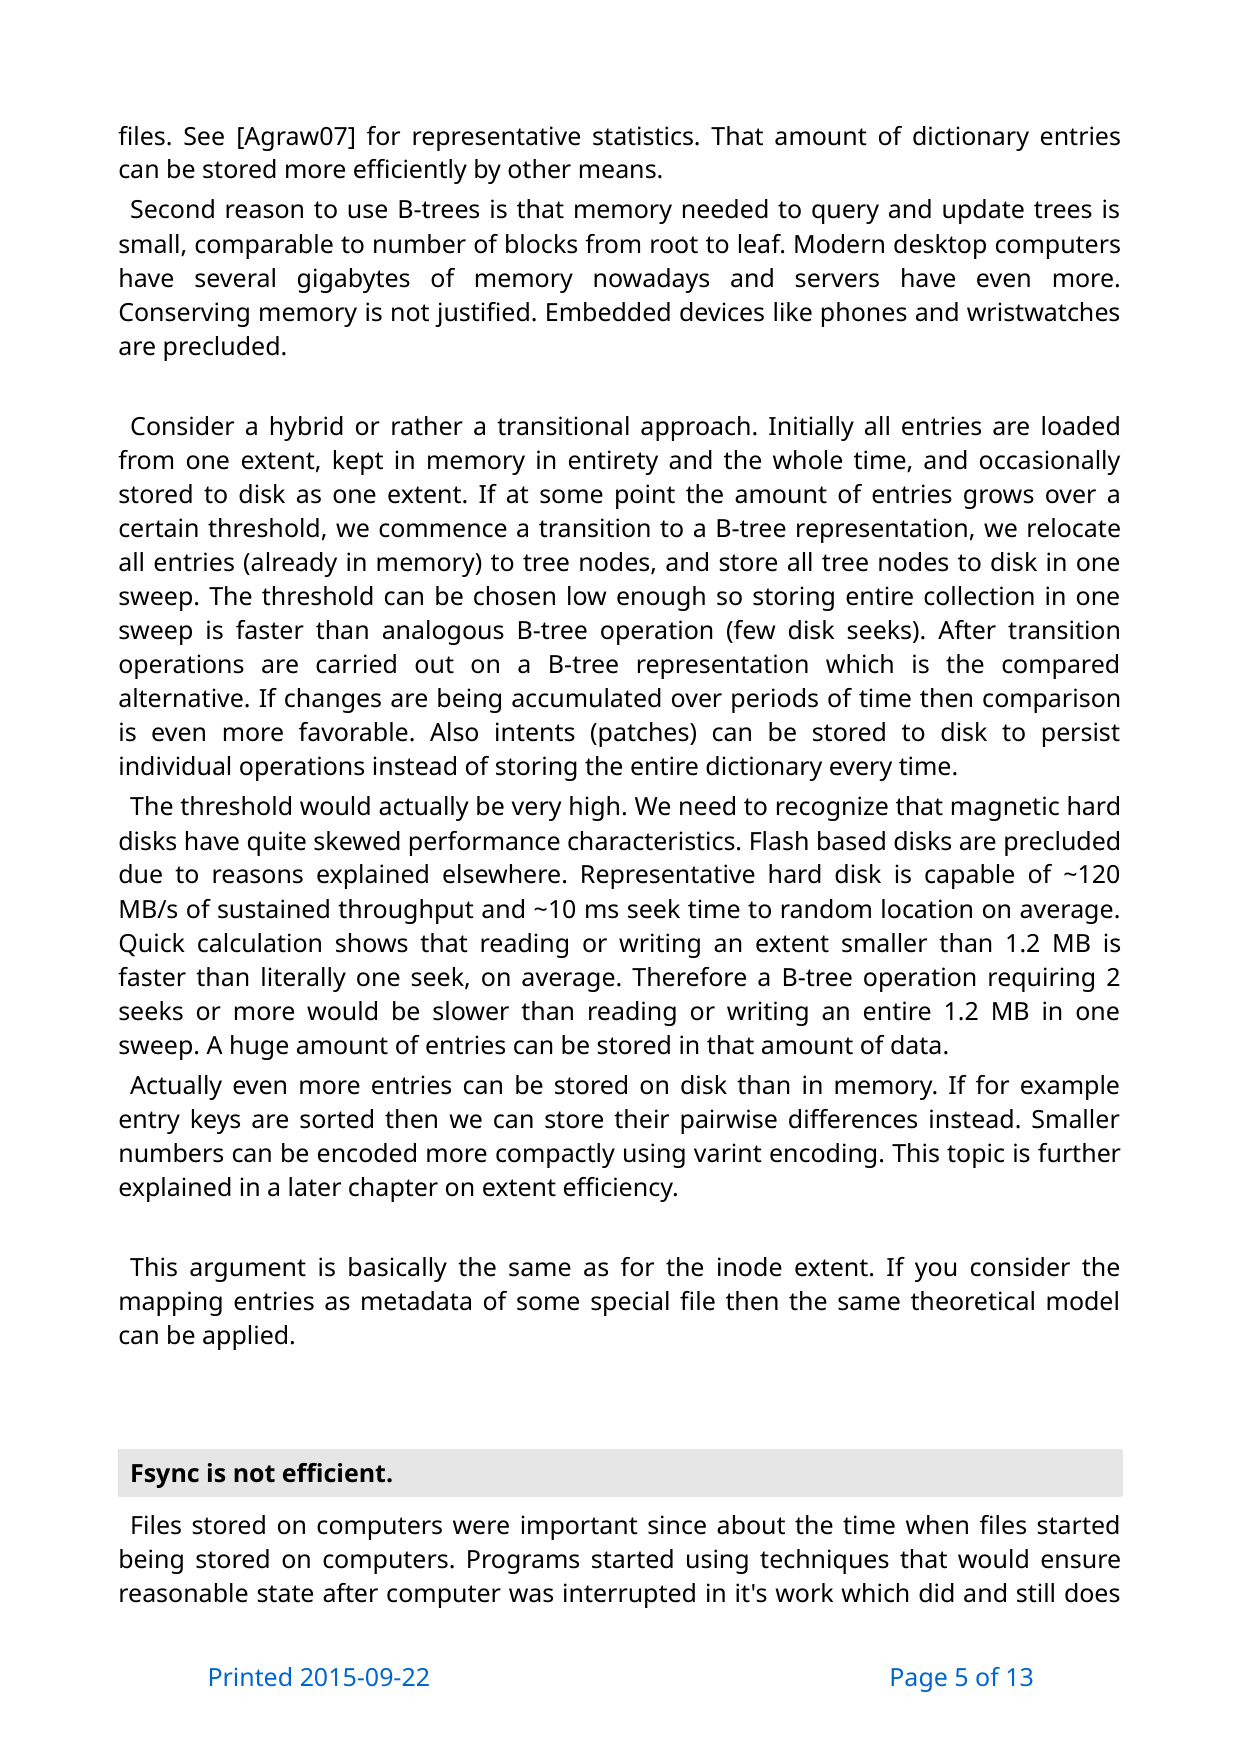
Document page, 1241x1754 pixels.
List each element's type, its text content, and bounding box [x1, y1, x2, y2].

text Actually even more entries can be stored on disk than in memory. If for example entry keys are sorted then we can store their pairwise differences instead. Smaller numbers can be encoded more compactly using varint encoding. This topic is further explained in a later chapter on extent efficiency. [118, 1067, 1122, 1204]
text Consider a hybrid or rather a transitional approach. Initially all entries are loaded from one extent, kept in memory in entirety and the whole time, and occasionally stored to disk as one extent. If at some point the amount of entries grows over a certain threshold, we commence a transition to a B-tree representation, we relocate all entries (already in memory) to tree nodes, and store all tree nodes to disk in one sweep. The threshold can be chosen low enough so storing entire collection in one sweep is faster than analogous B-tree operation (few disk seeks). After transition operations are carried out on a B-tree representation which is the compared alternative. If changes are being accumulated over periods of time then comparison is even more favorable. Also intents (patches) can be stored to disk to persist individual operations instead of storing the entire dictionary every time. [118, 408, 1122, 783]
text Files stored on computers were important since about the time when files started being stored on computers. Programs started using techniques that would ensure reasonable state after computer was interrupted in it's work which did and still does [118, 1507, 1122, 1610]
text files. See [Agraw07] for representative statistics. That amount of dictionary entries can be stored more efficiently by other means. [118, 118, 1122, 186]
subtitle Fsync is not efficient. [119, 1451, 1122, 1496]
text This argument is basically the same as for the inode extent. If you consider the mapping entries as metadata of some special file then the same theoretical model can be applied. [118, 1250, 1122, 1352]
text Second reason to use B-trees is that memory needed to query and update trees is small, comparable to number of blocks from root to leaf. Modern desktop computers have several gigabytes of memory nowadays and servers have even more. Conserving memory is not justified. Embedded devices like phones and wristwatches are precluded. [118, 192, 1122, 362]
text The threshold would actually be very high. We need to recognize that magnetic hard disks have quite skewed performance characteristics. Flash based disks are precluded due to reasons explained elsewhere. Representative hard disk is capable of ~120 MB/s of sustained throughput and ~10 ms seek time to random location on average. Quick calculation shows that reading or writing an extent smaller than 1.2 MB is faster than literally one seek, on average. Therefore a B-tree operation requiring 2 seeks or more would be slower than reading or writing an entire 1.2 MB in one sweep. A huge amount of entries can be stored in that amount of data. [118, 789, 1122, 1062]
